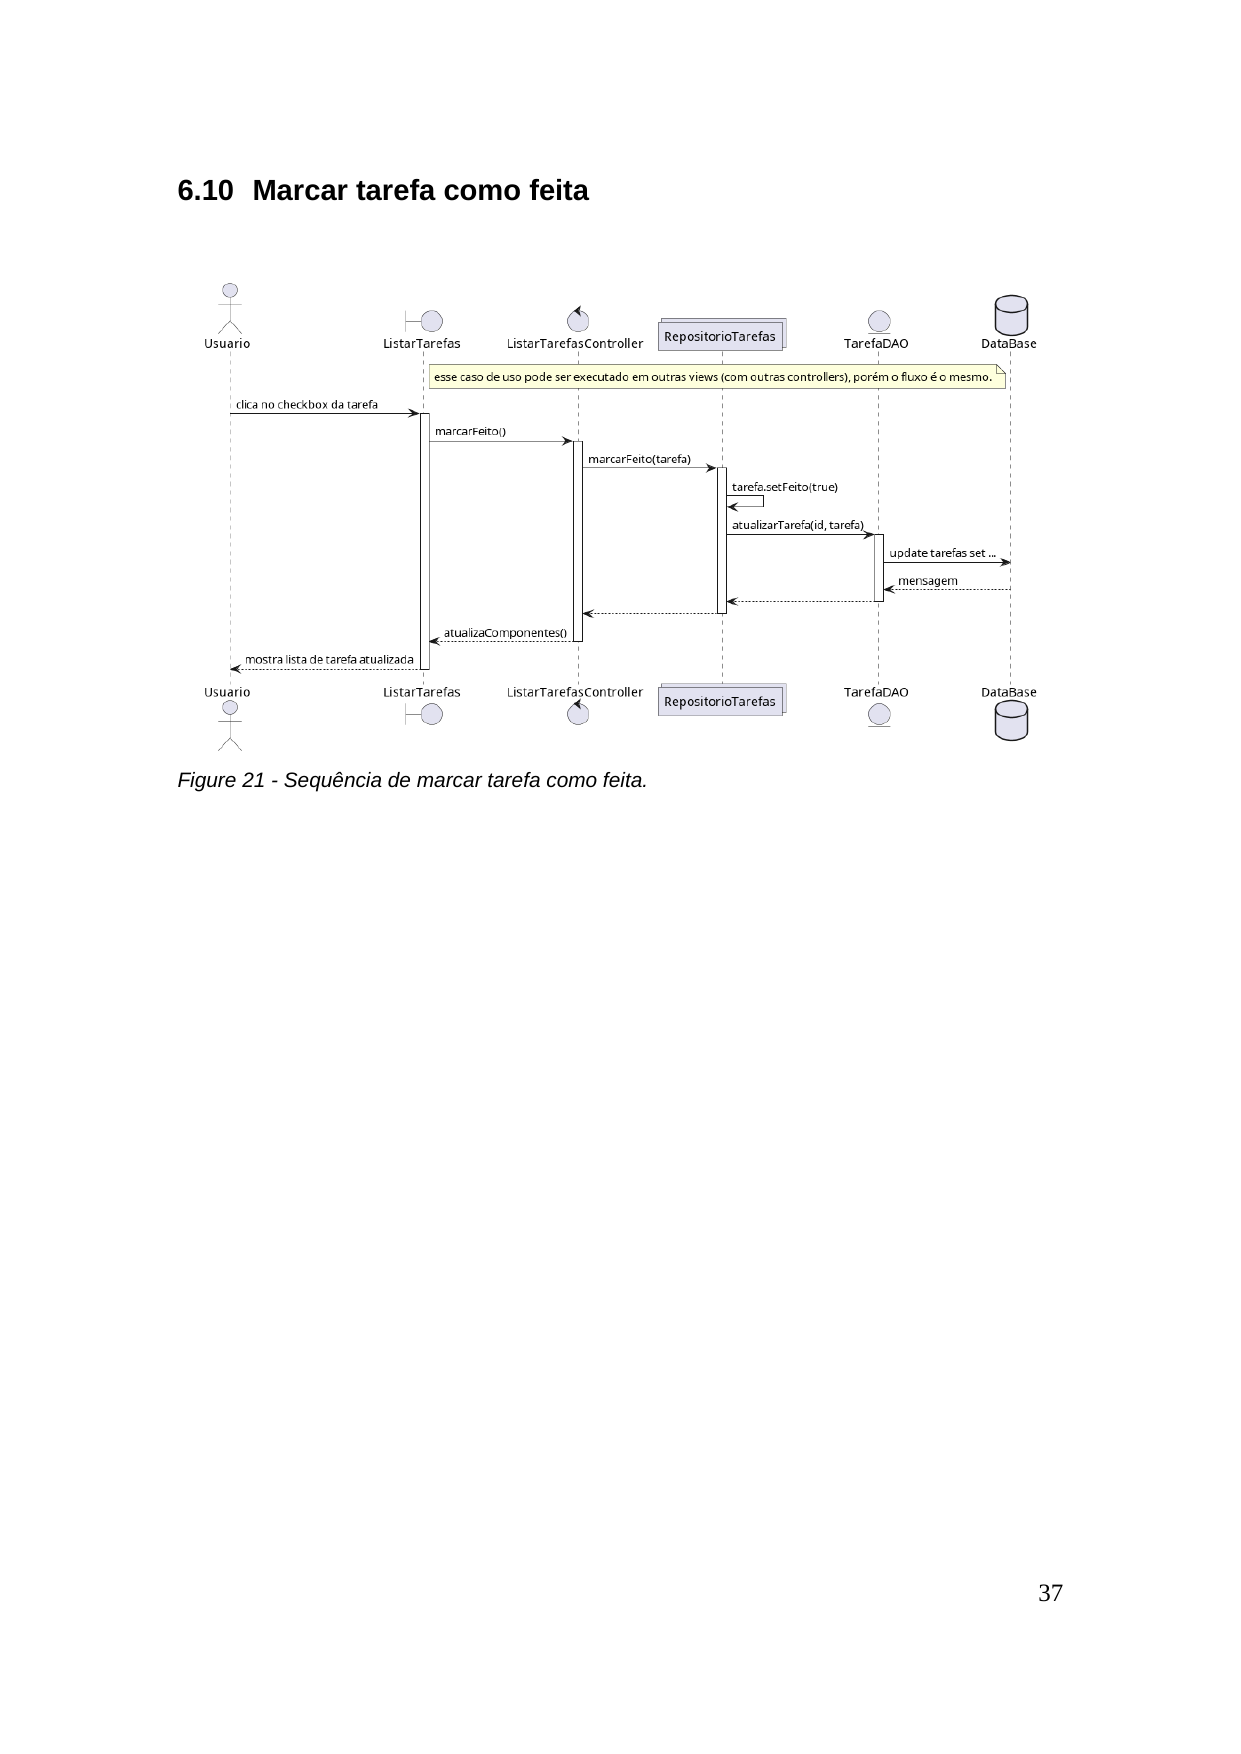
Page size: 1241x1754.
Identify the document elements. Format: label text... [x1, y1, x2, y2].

subtitle Marcar tarefa como feita [177, 173, 1063, 206]
picture [199, 278, 1041, 755]
text Figure 21 - Sequência de marcar tarefa como feita. [177, 755, 1063, 791]
